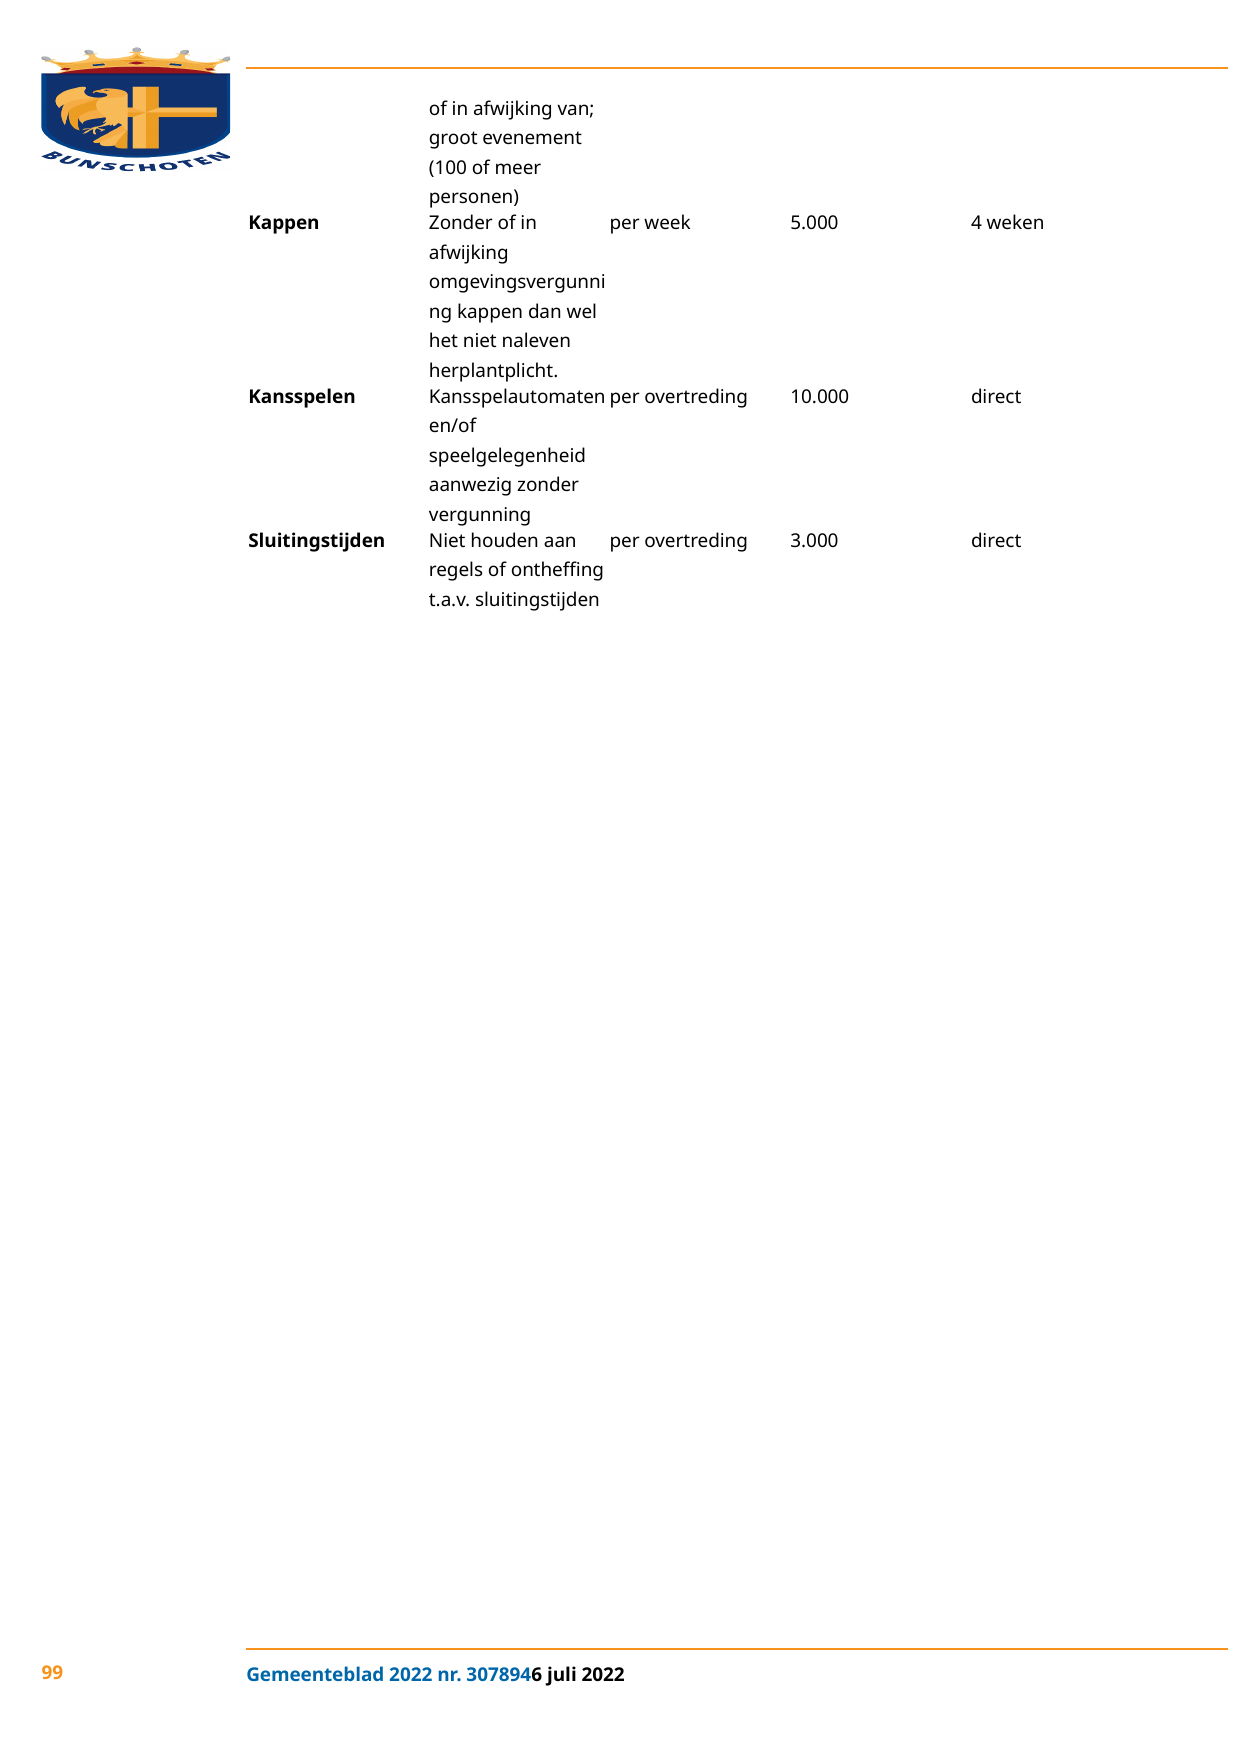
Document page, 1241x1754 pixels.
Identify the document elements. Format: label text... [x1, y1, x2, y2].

picture [41, 47, 231, 172]
table_cell Sluitingstijden [248, 527, 429, 612]
table_cell Niet houden aan regels of ontheffing t.a.v. sluitingstijden [429, 527, 609, 612]
table_cell Kansspelautomaten en/of speelgelegenheid aanwezig zonder vergunning [429, 383, 609, 527]
table_cell of in afwijking van; groot evenement (100 of meer personen) [429, 95, 609, 209]
table_cell Kansspelen [248, 383, 429, 527]
table_cell Kappen [248, 209, 429, 383]
table_cell [790, 95, 971, 209]
table_cell per overtreding [609, 383, 790, 527]
table_cell 4 weken [971, 209, 1152, 383]
table_cell per week [609, 209, 790, 383]
table_cell 5.000 [790, 209, 971, 383]
table_cell [609, 95, 790, 209]
table_cell per overtreding [609, 527, 790, 612]
table_cell [248, 95, 429, 209]
table_cell direct [971, 527, 1152, 612]
table_cell 10.000 [790, 383, 971, 527]
table_cell [971, 95, 1152, 209]
table_cell 3.000 [790, 527, 971, 612]
table_cell direct [971, 383, 1152, 527]
table_cell Zonder of in afwijking omgevingsvergunning kappen dan wel het niet naleven herplantplicht. [429, 209, 609, 383]
